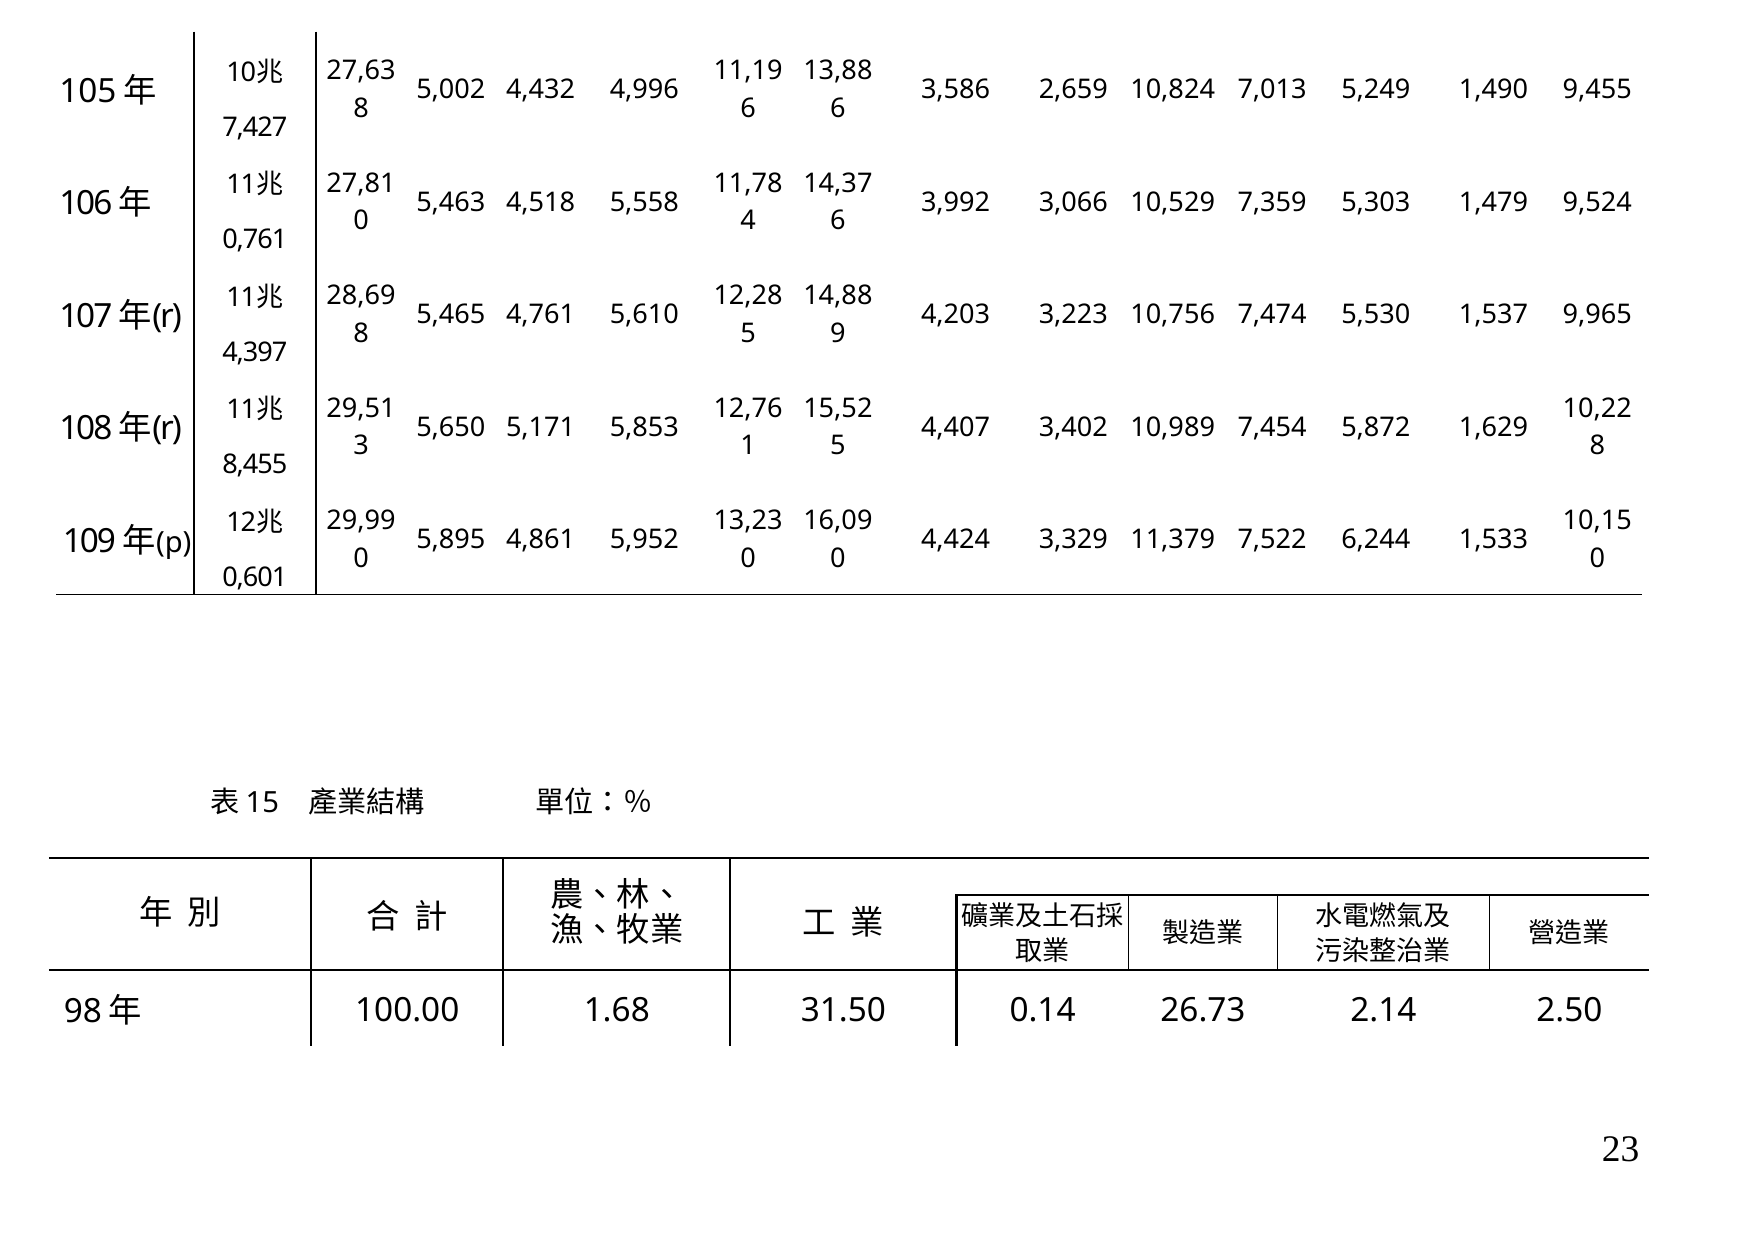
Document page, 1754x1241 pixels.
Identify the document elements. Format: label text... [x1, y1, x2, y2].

table_cell 29,513 [317, 369, 406, 482]
table_cell 109年(p) [56, 482, 193, 594]
table_cell 12兆0,601 [195, 482, 315, 594]
table_header 年 別 [49, 859, 310, 968]
table_cell 11兆4,397 [195, 257, 315, 369]
table_cell [495, 595, 585, 650]
table_cell 5,249 [1317, 32, 1434, 144]
table_cell 5,558 [585, 144, 703, 257]
table_cell [883, 595, 1028, 650]
table_cell 5,465 [406, 257, 495, 369]
table_cell 1.68 [504, 971, 729, 1046]
table_cell 4,424 [883, 482, 1028, 594]
subtitle 表15 產業結構 單位：％ [58, 763, 1639, 838]
table_cell 5,610 [585, 257, 703, 369]
table_cell 4,432 [495, 32, 585, 144]
table_header 農、林、 漁、牧業 [504, 859, 729, 968]
table_cell 13,886 [793, 32, 882, 144]
table_cell 5,853 [585, 369, 703, 482]
table_cell 水電燃氣及 污染整治業 [1278, 896, 1489, 968]
table_cell 10兆7,427 [195, 32, 315, 144]
table_cell 98年 [49, 971, 310, 1046]
table_cell 12,285 [703, 257, 793, 369]
table_cell 11兆8,455 [195, 369, 315, 482]
table_cell 10,756 [1118, 257, 1227, 369]
table_cell 27,810 [317, 144, 406, 257]
table_cell [585, 595, 703, 650]
table_cell 5,530 [1317, 257, 1434, 369]
table_cell 100.00 [312, 971, 502, 1046]
table_cell 15,525 [793, 369, 882, 482]
table_cell 26.73 [1129, 971, 1277, 1046]
table_cell [1317, 595, 1434, 650]
table_cell 11,196 [703, 32, 793, 144]
table_cell 105年 [56, 32, 193, 144]
table_cell 5,650 [406, 369, 495, 482]
table_cell 11,784 [703, 144, 793, 257]
table_cell 13,230 [703, 482, 793, 594]
table_cell 7,013 [1227, 32, 1317, 144]
table_header [956, 859, 1649, 894]
table_cell 3,992 [883, 144, 1028, 257]
table_cell 4,996 [585, 32, 703, 144]
table_header 工 業 [731, 859, 956, 968]
table_cell 14,376 [793, 144, 882, 257]
table_cell 5,303 [1317, 144, 1434, 257]
table_cell [1118, 595, 1227, 650]
table_cell 營造業 [1490, 896, 1649, 968]
table_cell 3,223 [1028, 257, 1118, 369]
table_cell 9,524 [1552, 144, 1642, 257]
table_cell 9,965 [1552, 257, 1642, 369]
table_cell 2.50 [1489, 971, 1649, 1046]
table_cell 1,533 [1435, 482, 1552, 594]
table_cell 3,066 [1028, 144, 1118, 257]
table_cell 11,379 [1118, 482, 1227, 594]
table_cell 4,518 [495, 144, 585, 257]
table_cell 3,586 [883, 32, 1028, 144]
table_cell 2.14 [1277, 971, 1489, 1046]
table_cell [316, 595, 406, 650]
table_cell 5,952 [585, 482, 703, 594]
table_cell 製造業 [1129, 896, 1277, 968]
table_cell [703, 595, 793, 650]
table_cell 7,359 [1227, 144, 1317, 257]
table_cell 5,171 [495, 369, 585, 482]
table_cell 10,150 [1552, 482, 1642, 594]
table_cell 31.50 [731, 971, 955, 1046]
table_cell 7,474 [1227, 257, 1317, 369]
table_cell 10,529 [1118, 144, 1227, 257]
table_cell 29,990 [317, 482, 406, 594]
table_cell [1028, 595, 1118, 650]
table_cell 28,698 [317, 257, 406, 369]
table_cell 5,872 [1317, 369, 1434, 482]
table_header 合 計 [312, 859, 502, 968]
table_cell 106年 [56, 144, 193, 257]
table_cell 9,455 [1552, 32, 1642, 144]
table_cell 1,490 [1435, 32, 1552, 144]
table_cell 3,329 [1028, 482, 1118, 594]
table_cell 107年(r) [56, 257, 193, 369]
table_cell [56, 595, 194, 650]
table_cell 12,761 [703, 369, 793, 482]
table_cell 27,638 [317, 32, 406, 144]
table_cell 5,002 [406, 32, 495, 144]
table_cell [406, 595, 495, 650]
table_cell [194, 595, 316, 650]
table_cell 1,479 [1435, 144, 1552, 257]
table_cell [1552, 595, 1642, 650]
table_cell 2,659 [1028, 32, 1118, 144]
table_cell 5,463 [406, 144, 495, 257]
table_cell 1,537 [1435, 257, 1552, 369]
table_cell 11兆0,761 [195, 144, 315, 257]
table_cell [1227, 595, 1317, 650]
table_cell 4,407 [883, 369, 1028, 482]
table_cell 7,522 [1227, 482, 1317, 594]
table_cell 16,090 [793, 482, 882, 594]
table_cell 3,402 [1028, 369, 1118, 482]
table_cell 108年(r) [56, 369, 193, 482]
table_cell 4,761 [495, 257, 585, 369]
table_cell 10,228 [1552, 369, 1642, 482]
table_cell 0.14 [958, 971, 1128, 1046]
table_cell 4,861 [495, 482, 585, 594]
table_cell 7,454 [1227, 369, 1317, 482]
table_cell 14,889 [793, 257, 882, 369]
table_cell [1435, 595, 1552, 650]
table_cell 10,824 [1118, 32, 1227, 144]
table_cell 10,989 [1118, 369, 1227, 482]
table_cell 1,629 [1435, 369, 1552, 482]
table_cell 5,895 [406, 482, 495, 594]
table_cell 4,203 [883, 257, 1028, 369]
table_cell 礦業及土石採取業 [958, 896, 1128, 968]
table_cell [793, 595, 882, 650]
table_cell 6,244 [1317, 482, 1434, 594]
